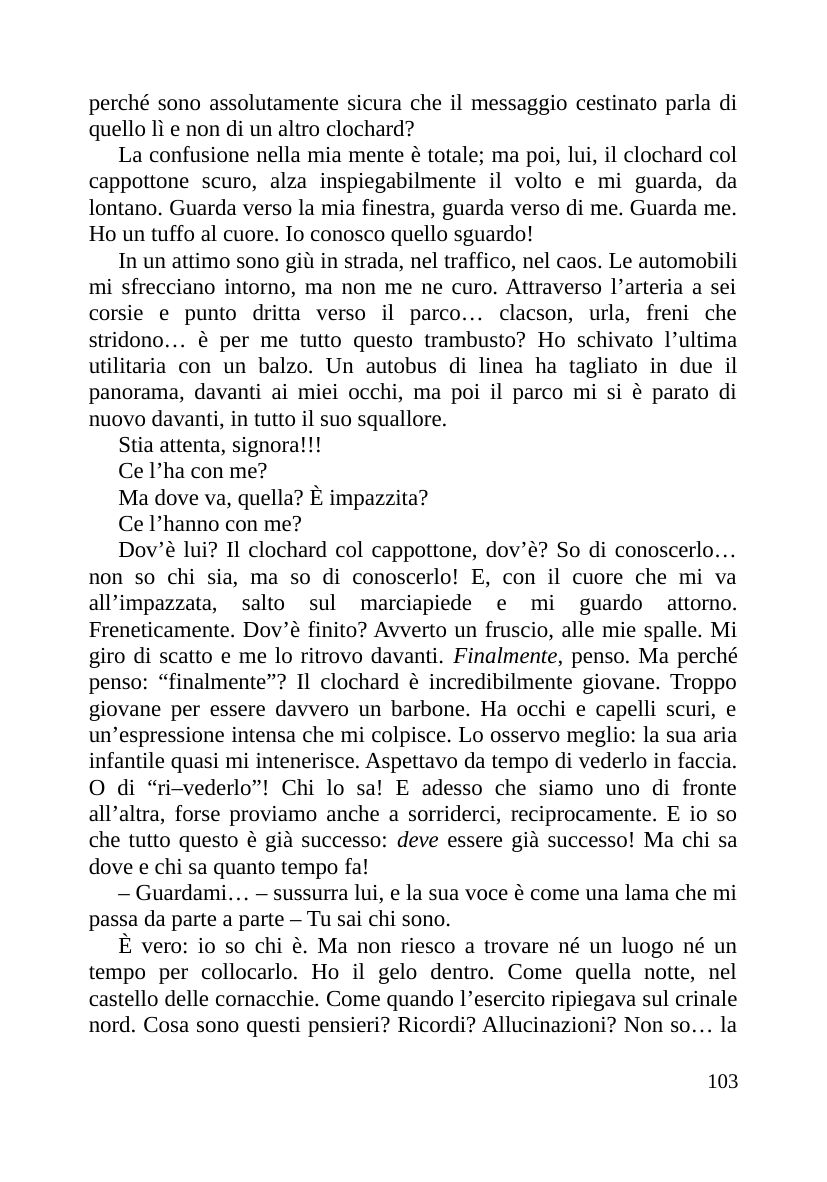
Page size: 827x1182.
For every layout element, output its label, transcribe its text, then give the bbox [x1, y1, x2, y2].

text La confusione nella mia mente è totale; ma poi, lui, il clochard col cappottone scuro, alza inspiegabilmente il volto e mi guarda, da lontano. Guarda verso la mia finestra, guarda verso di me. Guarda me. Ho un tuffo al cuore. Io conosco quello sguardo! [88, 141, 738, 247]
text Dov’è lui? Il clochard col cappottone, dov’è? So di conoscerlo… non so chi sia, ma so di conoscerlo! E, con il cuore che mi va all’impazzata, salto sul marciapiede e mi guardo attorno. Freneticamente. Dov’è finito? Avverto un fruscio, alle mie spalle. Mi giro di scatto e me lo ritrovo davanti. Finalmente, penso. Ma perché penso: “finalmente”? Il clochard è incredibilmente giovane. Troppo giovane per essere davvero un barbone. Ha occhi e capelli scuri, e un’espressione intensa che mi colpisce. Lo osservo meglio: la sua aria infantile quasi mi intenerisce. Aspettavo da tempo di vederlo in faccia. O di “ri–vederlo”! Chi lo sa! E adesso che siamo uno di fronte all’altra, forse proviamo anche a sorriderci, reciprocamente. E io so che tutto questo è già successo: deve essere già successo! Ma chi sa dove e chi sa quanto tempo fa! [88, 537, 738, 879]
text Ce l’ha con me? [88, 457, 738, 484]
text perché sono assolutamente sicura che il messaggio cestinato parla di quello lì e non di un altro clochard? [88, 88, 738, 141]
text Stia attenta, signora!!! [88, 431, 738, 457]
text In un attimo sono giù in strada, nel traffico, nel caos. Le automobili mi sfrecciano intorno, ma non me ne curo. Attraverso l’arteria a sei corsie e punto dritta verso il parco… clacson, urla, freni che stridono… è per me tutto questo trambusto? Ho schivato l’ultima utilitaria con un balzo. Un autobus di linea ha tagliato in due il panorama, davanti ai miei occhi, ma poi il parco mi si è parato di nuovo davanti, in tutto il suo squallore. [88, 247, 738, 431]
text È vero: io so chi è. Ma non riesco a trovare né un luogo né un tempo per collocarlo. Ho il gelo dentro. Come quella notte, nel castello delle cornacchie. Come quando l’esercito ripiegava sul crinale nord. Cosa sono questi pensieri? Ricordi? Allucinazioni? Non so… la [88, 932, 738, 1037]
text – Guardami… – sussurra lui, e la sua voce è come una lama che mi passa da parte a parte – Tu sai chi sono. [88, 879, 738, 932]
text Ma dove va, quella? È impazzita? [88, 484, 738, 510]
text Ce l’hanno con me? [88, 510, 738, 537]
